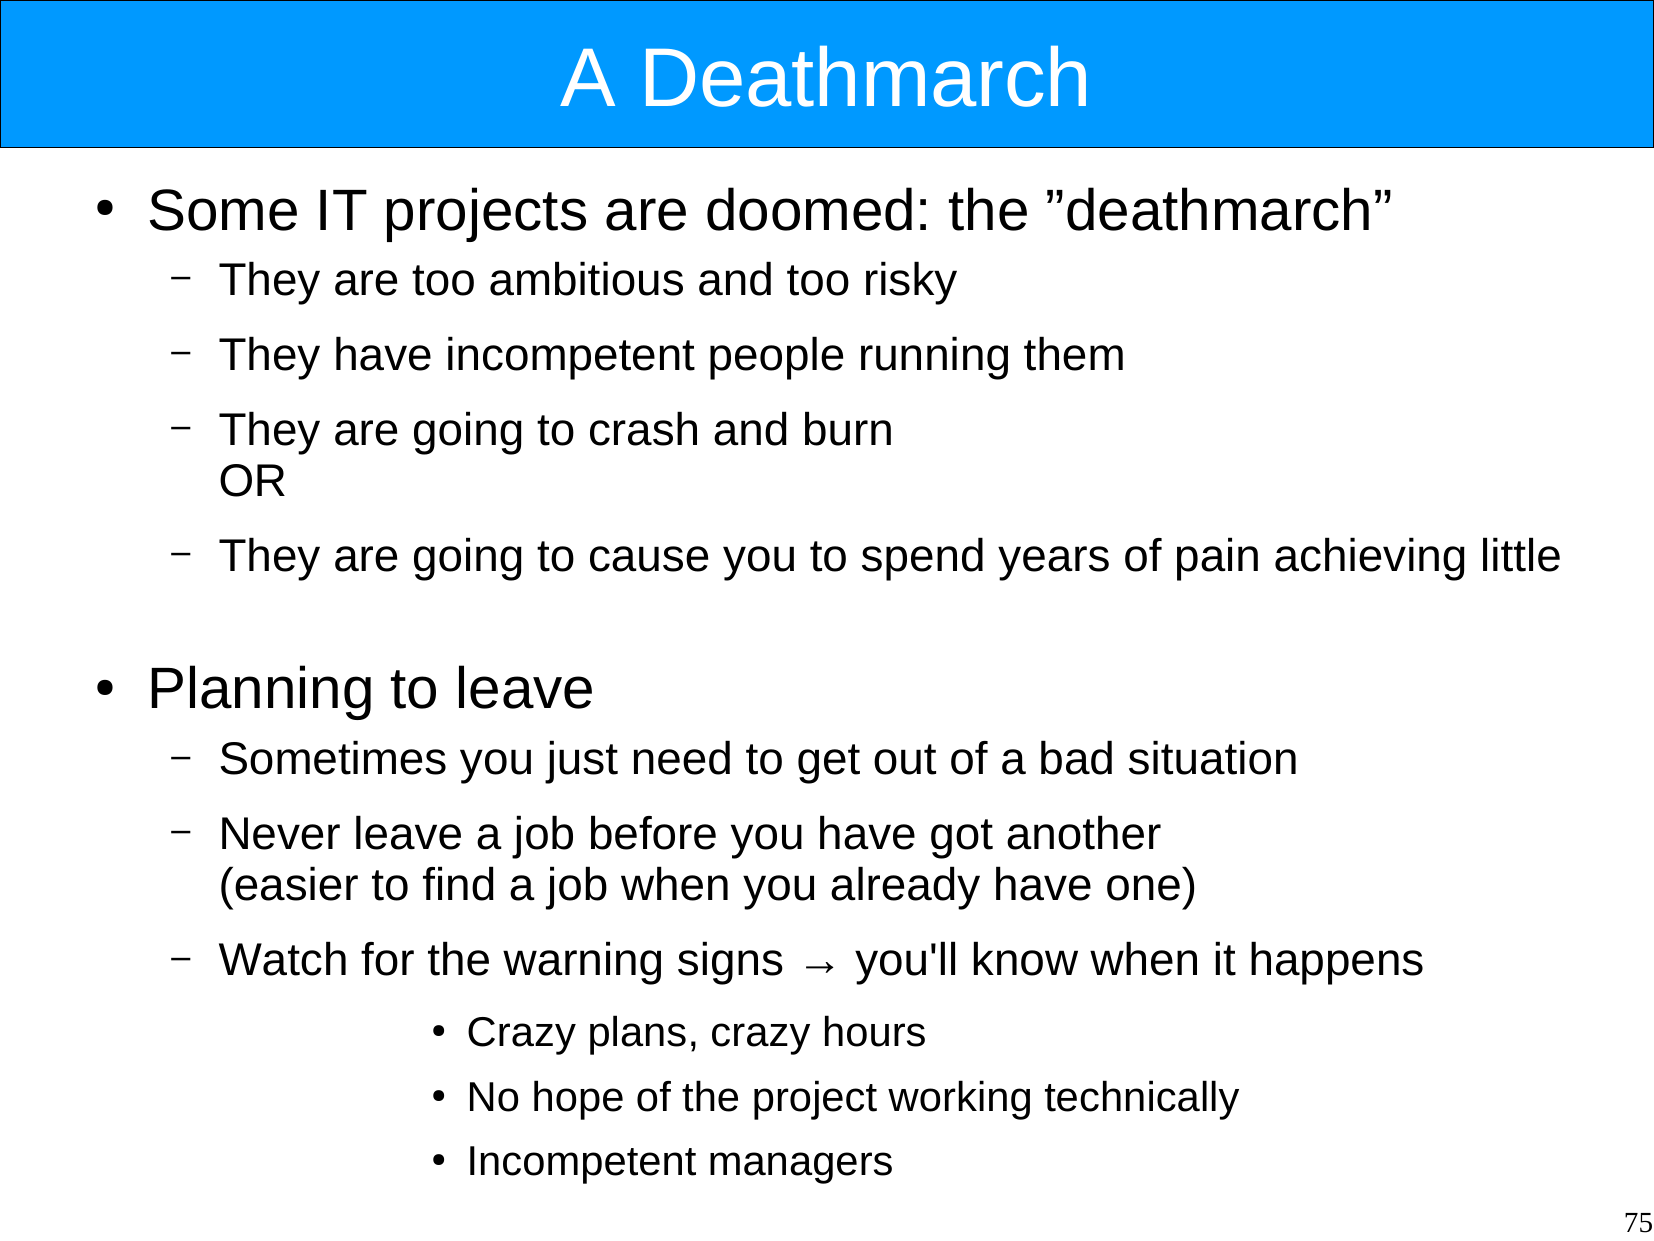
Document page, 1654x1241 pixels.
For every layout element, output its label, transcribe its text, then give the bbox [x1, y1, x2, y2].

list Some IT projects are doomed: the ”deathmarch” They are too ambitious and too risky They have incompetent people running them They are going to crash and burn OR They are going to cause you to spend years of pain achieving little Planning to leave Sometimes you just need to get out of a bad situation Never leave a job before you have got another (easier to find a job when you already have one) Watch for the warning signs → you'll know when it happens Crazy plans, crazy hours No hope of the project working technically Incompetent managers [76, 177, 1565, 1196]
title A Deathmarch [82, 21, 1571, 135]
